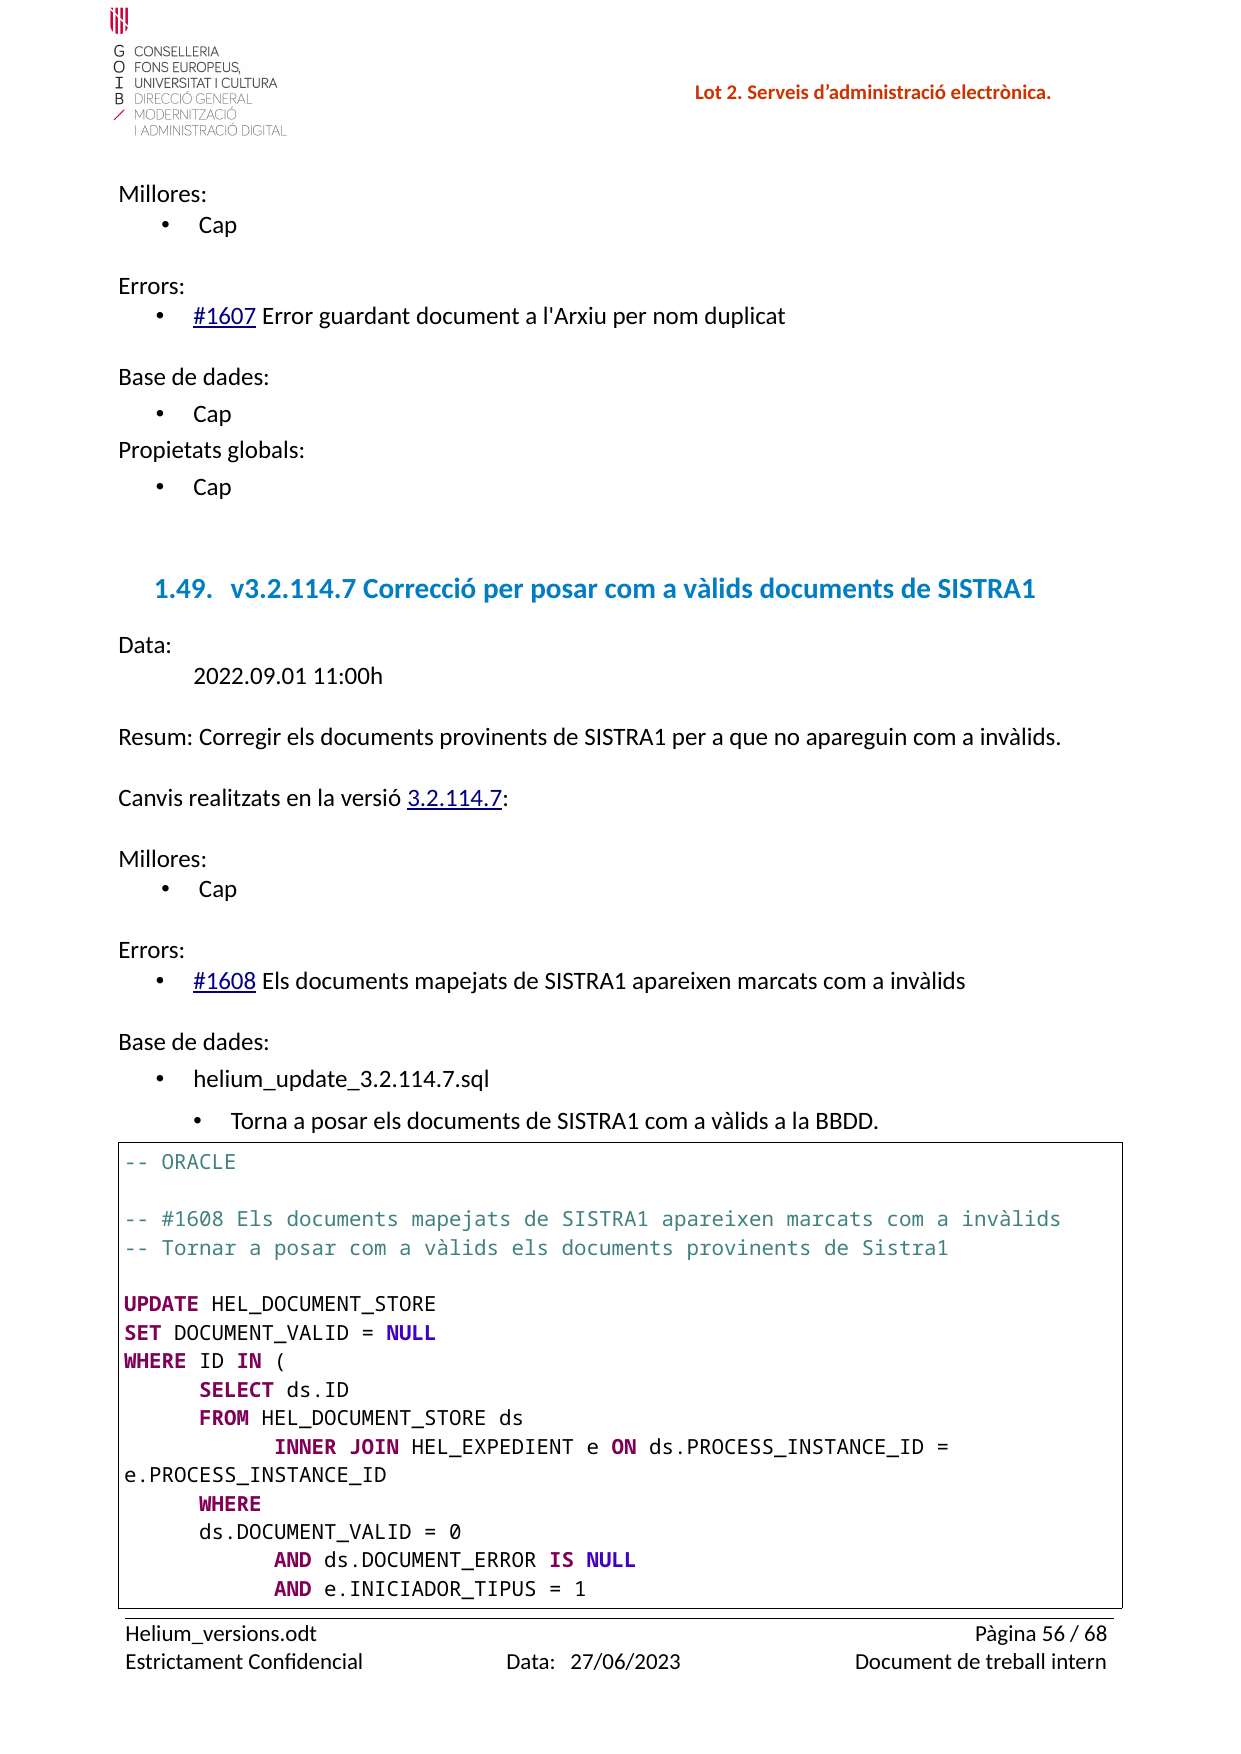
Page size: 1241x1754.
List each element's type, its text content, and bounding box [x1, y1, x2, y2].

list Cap [156, 398, 1122, 428]
text Millores: [118, 843, 1122, 874]
list Cap [161, 209, 1122, 239]
text 2022.09.01 11:00h [118, 660, 1122, 691]
list Cap [156, 471, 1122, 501]
text Data: [118, 629, 1122, 660]
text Errors: [118, 270, 1122, 300]
text Resum: Corregir els documents provinents de SISTRA1 per a que no apareguin com a invàlids. [118, 721, 1122, 752]
subtitle v3.2.114.7 Correcció per posar com a vàlids documents de SISTRA1 [153, 570, 1122, 606]
text Base de dades: [118, 1026, 1122, 1057]
text Propietats globals: [118, 434, 1122, 465]
list helium_update_3.2.114.7.sql [156, 1063, 1122, 1093]
text Millores: [118, 178, 1122, 209]
picture [100, 0, 297, 144]
list Cap [161, 874, 1122, 904]
list #1608 Els documents mapejats de SISTRA1 apareixen marcats com a invàlids [156, 965, 1122, 996]
text Errors: [118, 935, 1122, 965]
list Torna a posar els documents de SISTRA1 com a vàlids a la BBDD. [193, 1105, 1122, 1136]
text Canvis realitzats en la versió 3.2.114.7: [118, 782, 1122, 813]
text Base de dades: [118, 361, 1122, 392]
list #1607 Error guardant document a l'Arxiu per nom duplicat [156, 300, 1122, 331]
table_header -- ORACLE -- #1608 Els documents mapejats de SISTRA1 apareixen marcats com a invàlids -- Tornar a posar com a vàlids els documents provinents de Sistra1 UPDATE HEL_DOCUMENT_STORE SET DOCUMENT_VALID = NULL WHERE ID IN ( SELECT ds.ID FROM HEL_DOCUMENT_STORE ds INNER JOIN HEL_EXPEDIENT e ON ds.PROCESS_INSTANCE_ID = e.PROCESS_INSTANCE_ID WHERE ds.DOCUMENT_VALID = 0 AND ds.DOCUMENT_ERROR IS NULL AND e.INICIADOR_TIPUS = 1 [119, 1143, 1122, 1608]
